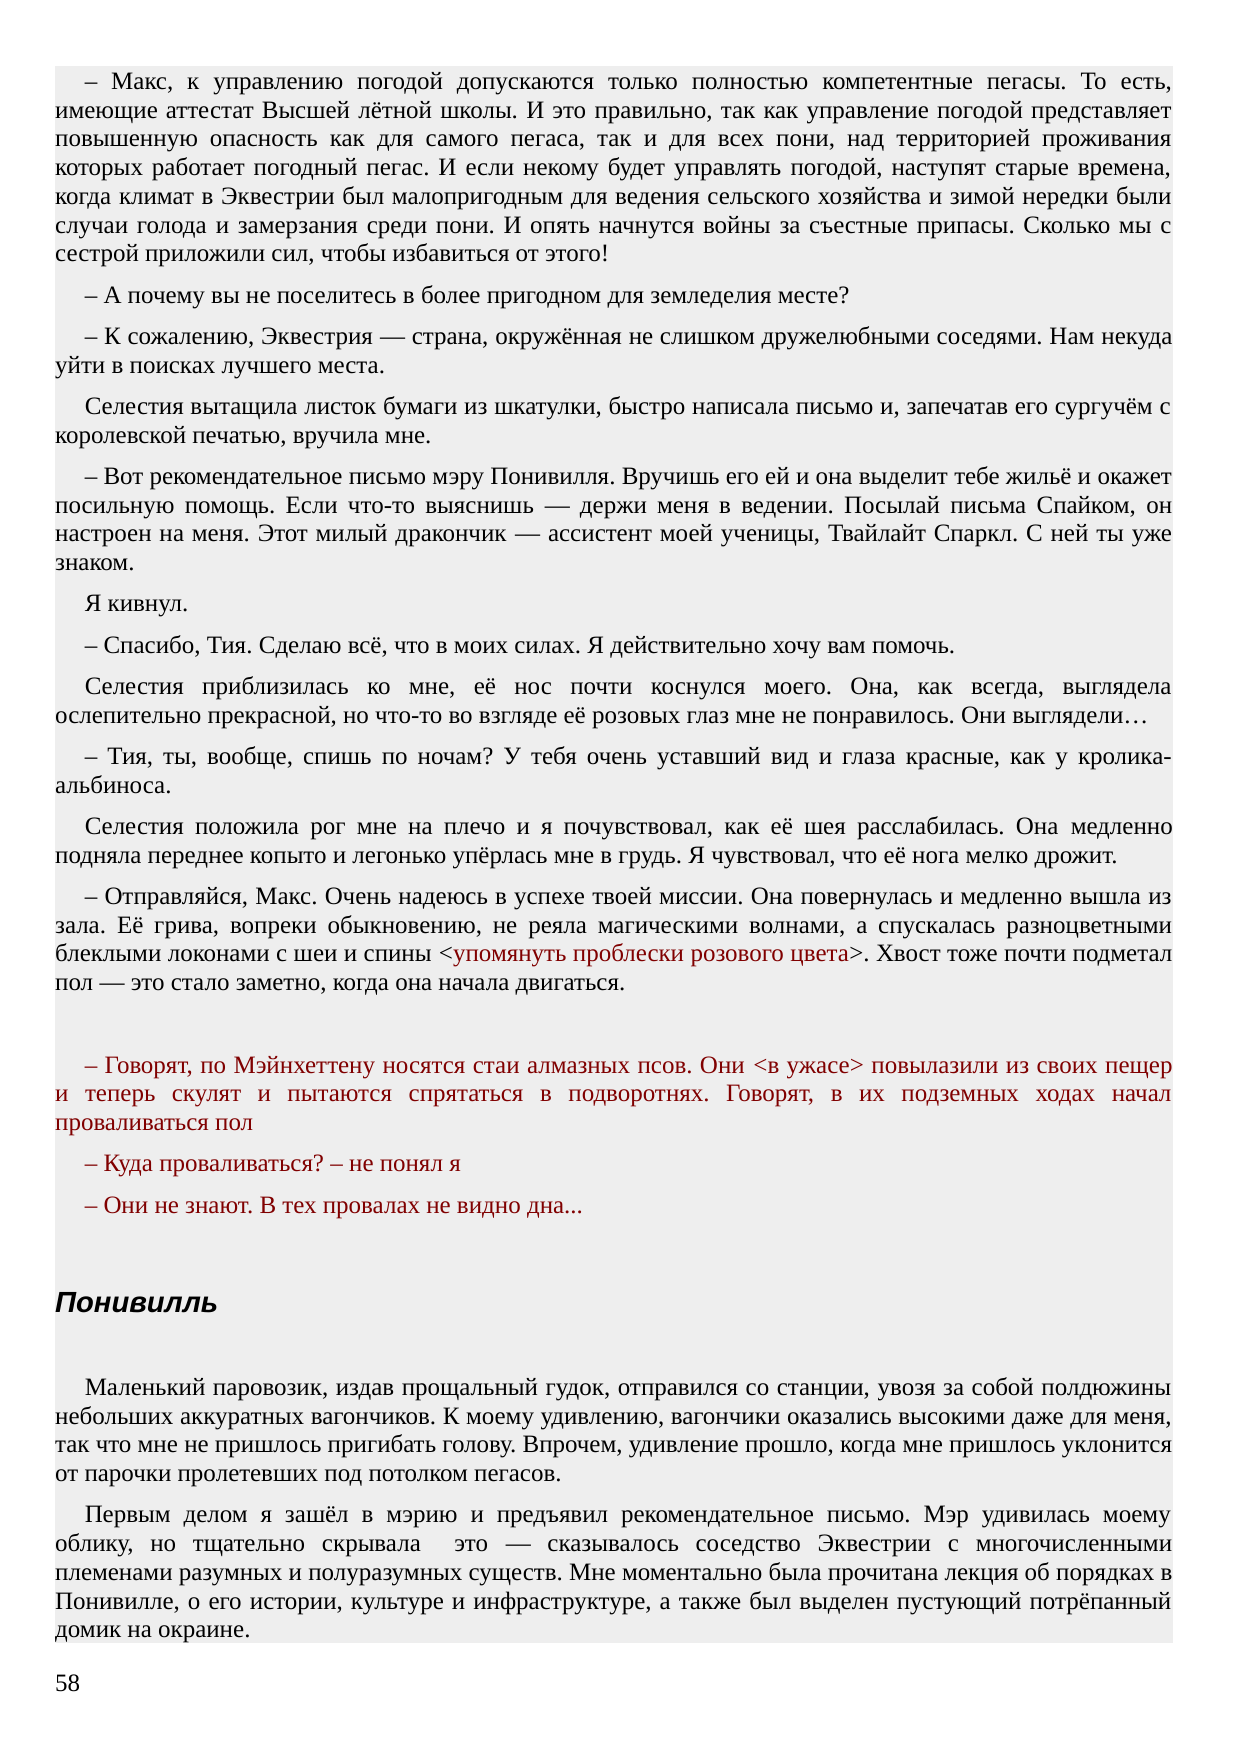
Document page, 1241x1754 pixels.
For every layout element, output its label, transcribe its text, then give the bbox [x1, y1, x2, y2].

text – Вот рекомендательное письмо мэру Понивилля. Вручишь его ей и она выделит тебе жильё и окажет посильную помощь. Если что-то выяснишь — держи меня в ведении. Посылай письма Спайком, он настроен на меня. Этот милый дракончик — ассистент моей ученицы, Твайлайт Спаркл. С ней ты уже знаком. [55, 461, 1173, 576]
subtitle Понивилль [55, 1285, 1173, 1318]
text – Говорят, по Мэйнхеттену носятся стаи алмазных псов. Они <в ужасе> повылазили из своих пещер и теперь скулят и пытаются спрятаться в подворотнях. Говорят, в их подземных ходах начал проваливаться пол [55, 1050, 1173, 1136]
text Селестия положила рог мне на плечо и я почувствовал, как её шея расслабилась. Она медленно подняла переднее копыто и легонько упёрлась мне в грудь. Я чувствовал, что её нога мелко дрожит. [55, 811, 1173, 868]
text – Макс, к управлению погодой допускаются только полностью компетентные пегасы. То есть, имеющие аттестат Высшей лётной школы. И это правильно, так как управление погодой представляет повышенную опасность как для самого пегаса, так и для всех пони, над территорией проживания которых работает погодный пегас. И если некому будет управлять погодой, наступят старые времена, когда климат в Эквестрии был малопригодным для ведения сельского хозяйства и зимой нередки были случаи голода и замерзания среди пони. И опять начнутся войны за съестные припасы. Сколько мы с сестрой приложили сил, чтобы избавиться от этого! [55, 66, 1173, 267]
text – Куда проваливаться? – не понял я [55, 1148, 1173, 1177]
text – Они не знают. В тех провалах не видно дна... [55, 1190, 1173, 1218]
text – Спасибо, Тия. Сделаю всё, что в моих силах. Я действительно хочу вам помочь. [55, 630, 1173, 658]
text – Тия, ты, вообще, спишь по ночам? У тебя очень уставший вид и глаза красные, как у кролика-альбиноса. [55, 741, 1173, 798]
text – А почему вы не поселитесь в более пригодном для земледелия месте? [55, 280, 1173, 308]
text – К сожалению, Эквестрия — страна, окружённая не слишком дружелюбными соседями. Нам некуда уйти в поисках лучшего места. [55, 321, 1173, 378]
text Маленький паровозик, издав прощальный гудок, отправился со станции, увозя за собой полдюжины небольших аккуратных вагончиков. К моему удивлению, вагончики оказались высокими даже для меня, так что мне не пришлось пригибать голову. Впрочем, удивление прошло, когда мне пришлось уклонится от парочки пролетевших под потолком пегасов. [55, 1372, 1173, 1487]
text Селестия вытащила листок бумаги из шкатулки, быстро написала письмо и, запечатав его сургучём с королевской печатью, вручила мне. [55, 391, 1173, 448]
text Я кивнул. [55, 588, 1173, 617]
text Первым делом я зашёл в мэрию и предъявил рекомендательное письмо. Мэр удивилась моему облику, но тщательно скрывала это — сказывалось соседство Эквестрии с многочисленными племенами разумных и полуразумных существ. Мне моментально была прочитана лекция об порядках в Понивилле, о его истории, культуре и инфраструктуре, а также был выделен пустующий потрёпанный домик на окраине. [55, 1499, 1173, 1643]
text – Отправляйся, Макс. Очень надеюсь в успехе твоей миссии. Она повернулась и медленно вышла из зала. Её грива, вопреки обыкновению, не реяла магическими волнами, а спускалась разноцветными блеклыми локонами с шеи и спины <упомянуть проблески розового цвета>. Хвост тоже почти подметал пол — это стало заметно, когда она начала двигаться. [55, 881, 1173, 996]
text Селестия приблизилась ко мне, её нос почти коснулся моего. Она, как всегда, выглядела ослепительно прекрасной, но что-то во взгляде её розовых глаз мне не понравилось. Они выглядели… [55, 671, 1173, 728]
